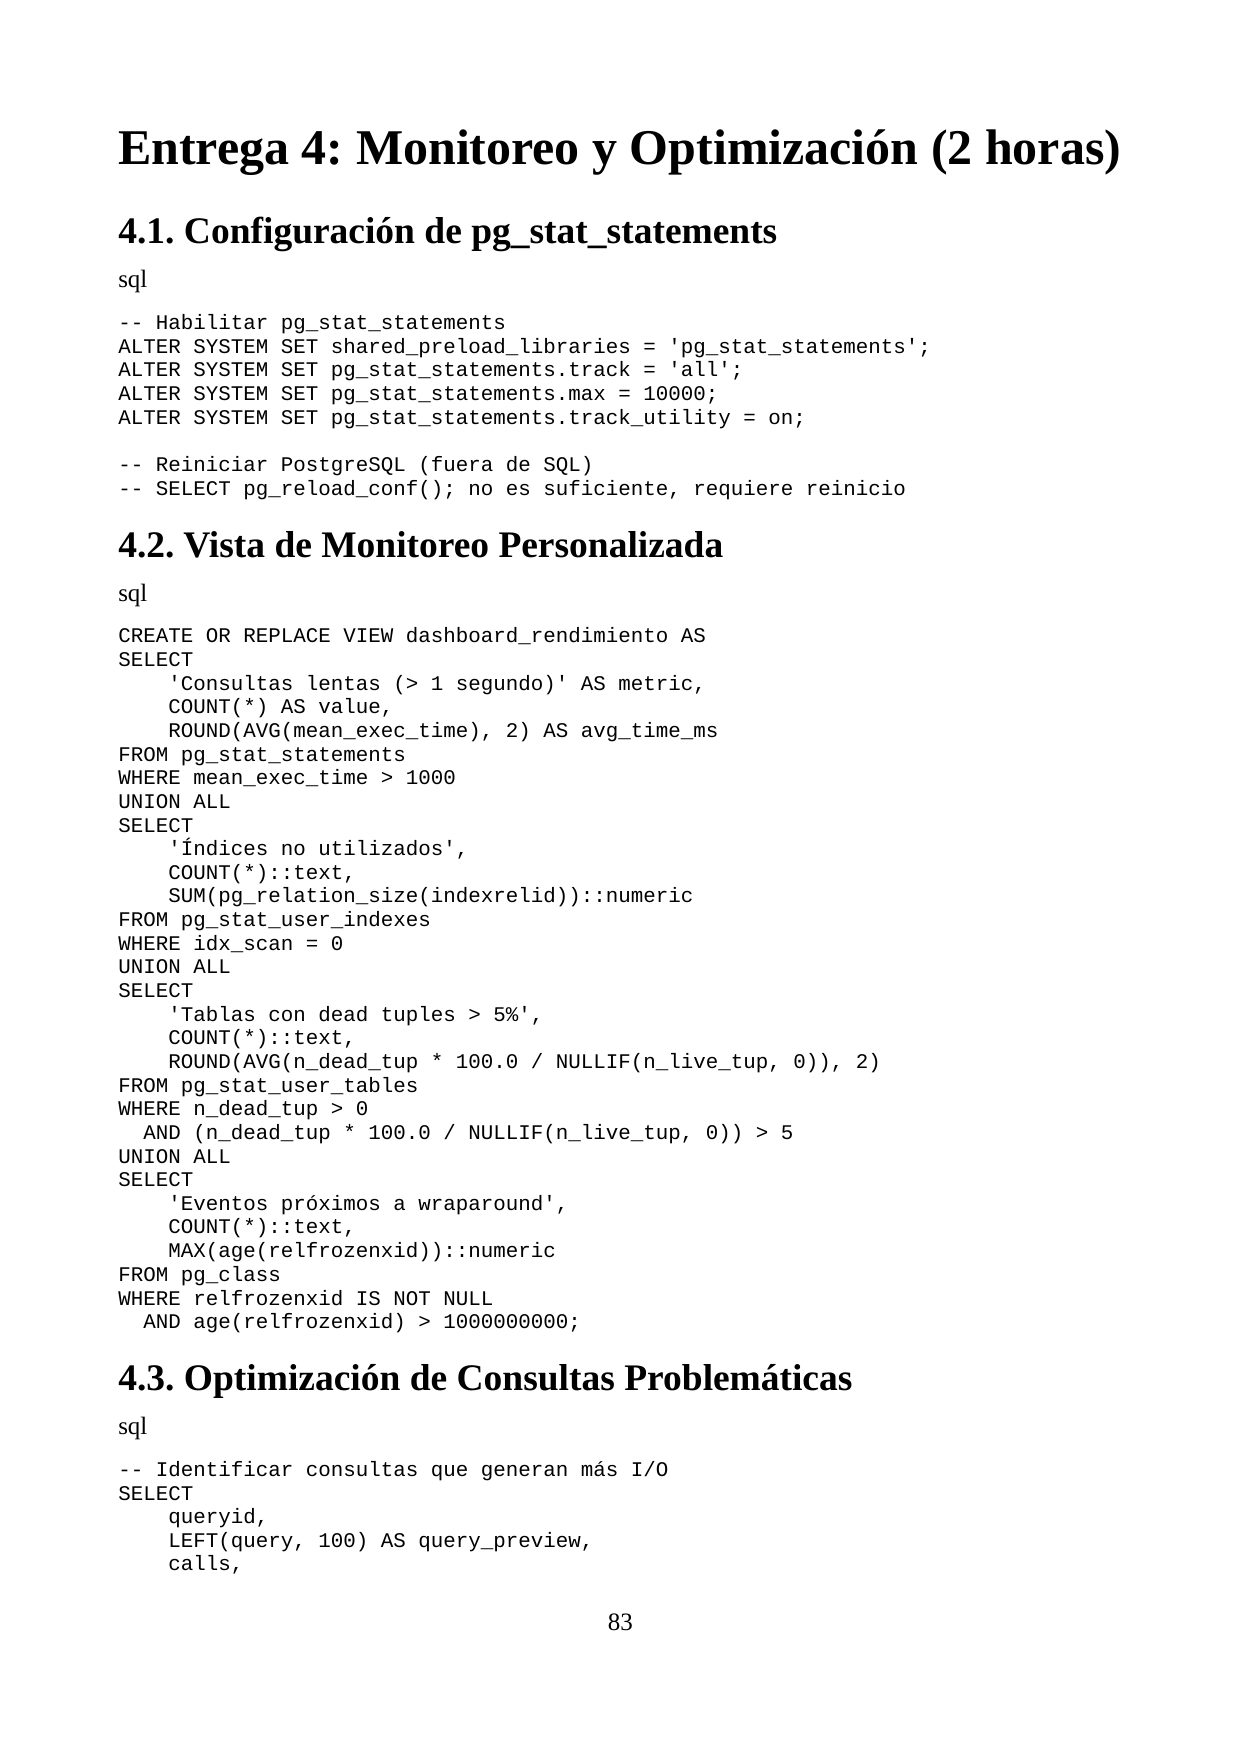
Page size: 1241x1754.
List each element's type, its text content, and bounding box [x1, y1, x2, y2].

text SELECT [118, 980, 1122, 1004]
text 'Eventos próximos a wraparound', [118, 1193, 1122, 1217]
text -- Reiniciar PostgreSQL (fuera de SQL) [118, 454, 1122, 478]
text ALTER SYSTEM SET shared_preload_libraries = 'pg_stat_statements'; [118, 336, 1122, 359]
text -- SELECT pg_reload_conf(); no es suficiente, requiere reinicio [118, 478, 1122, 501]
text AND age(relfrozenxid) > 1000000000; [118, 1311, 1122, 1335]
text 'Consultas lentas (> 1 segundo)' AS metric, [118, 673, 1122, 696]
subtitle 4.1. Configuración de pg_stat_statements [118, 209, 1122, 252]
text FROM pg_stat_statements [118, 744, 1122, 767]
text sql [118, 264, 1122, 293]
text FROM pg_class [118, 1264, 1122, 1287]
subtitle Entrega 4: Monitoreo y Optimización (2 horas) [118, 118, 1122, 176]
text -- Identificar consultas que generan más I/O [118, 1459, 1122, 1482]
text COUNT(*) AS value, [118, 696, 1122, 720]
text ALTER SYSTEM SET pg_stat_statements.track_utility = on; [118, 407, 1122, 430]
text sql [118, 578, 1122, 607]
text SELECT [118, 1482, 1122, 1506]
text COUNT(*)::text, [118, 1027, 1122, 1051]
text SUM(pg_relation_size(indexrelid))::numeric [118, 886, 1122, 909]
text SELECT [118, 1169, 1122, 1193]
subtitle 4.2. Vista de Monitoreo Personalizada [118, 522, 1122, 565]
text LEFT(query, 100) AS query_preview, [118, 1530, 1122, 1553]
text SELECT [118, 814, 1122, 838]
text UNION ALL [118, 956, 1122, 980]
text WHERE mean_exec_time > 1000 [118, 767, 1122, 791]
text WHERE idx_scan = 0 [118, 933, 1122, 956]
text UNION ALL [118, 1146, 1122, 1169]
text COUNT(*)::text, [118, 1217, 1122, 1240]
text FROM pg_stat_user_tables [118, 1075, 1122, 1098]
text CREATE OR REPLACE VIEW dashboard_rendimiento AS [118, 625, 1122, 649]
text ALTER SYSTEM SET pg_stat_statements.max = 10000; [118, 383, 1122, 407]
text FROM pg_stat_user_indexes [118, 909, 1122, 933]
text WHERE n_dead_tup > 0 [118, 1098, 1122, 1122]
text 'Tablas con dead tuples > 5%', [118, 1004, 1122, 1027]
text WHERE relfrozenxid IS NOT NULL [118, 1287, 1122, 1311]
text sql [118, 1411, 1122, 1440]
text UNION ALL [118, 791, 1122, 814]
text COUNT(*)::text, [118, 862, 1122, 886]
text SELECT [118, 649, 1122, 673]
text 'Índices no utilizados', [118, 838, 1122, 862]
text -- Habilitar pg_stat_statements [118, 312, 1122, 336]
text ROUND(AVG(mean_exec_time), 2) AS avg_time_ms [118, 720, 1122, 744]
text ALTER SYSTEM SET pg_stat_statements.track = 'all'; [118, 359, 1122, 383]
subtitle 4.3. Optimización de Consultas Problemáticas [118, 1356, 1122, 1399]
text MAX(age(relfrozenxid))::numeric [118, 1240, 1122, 1264]
text ROUND(AVG(n_dead_tup * 100.0 / NULLIF(n_live_tup, 0)), 2) [118, 1051, 1122, 1075]
text AND (n_dead_tup * 100.0 / NULLIF(n_live_tup, 0)) > 5 [118, 1122, 1122, 1146]
text calls, [118, 1553, 1122, 1577]
text queryid, [118, 1506, 1122, 1530]
